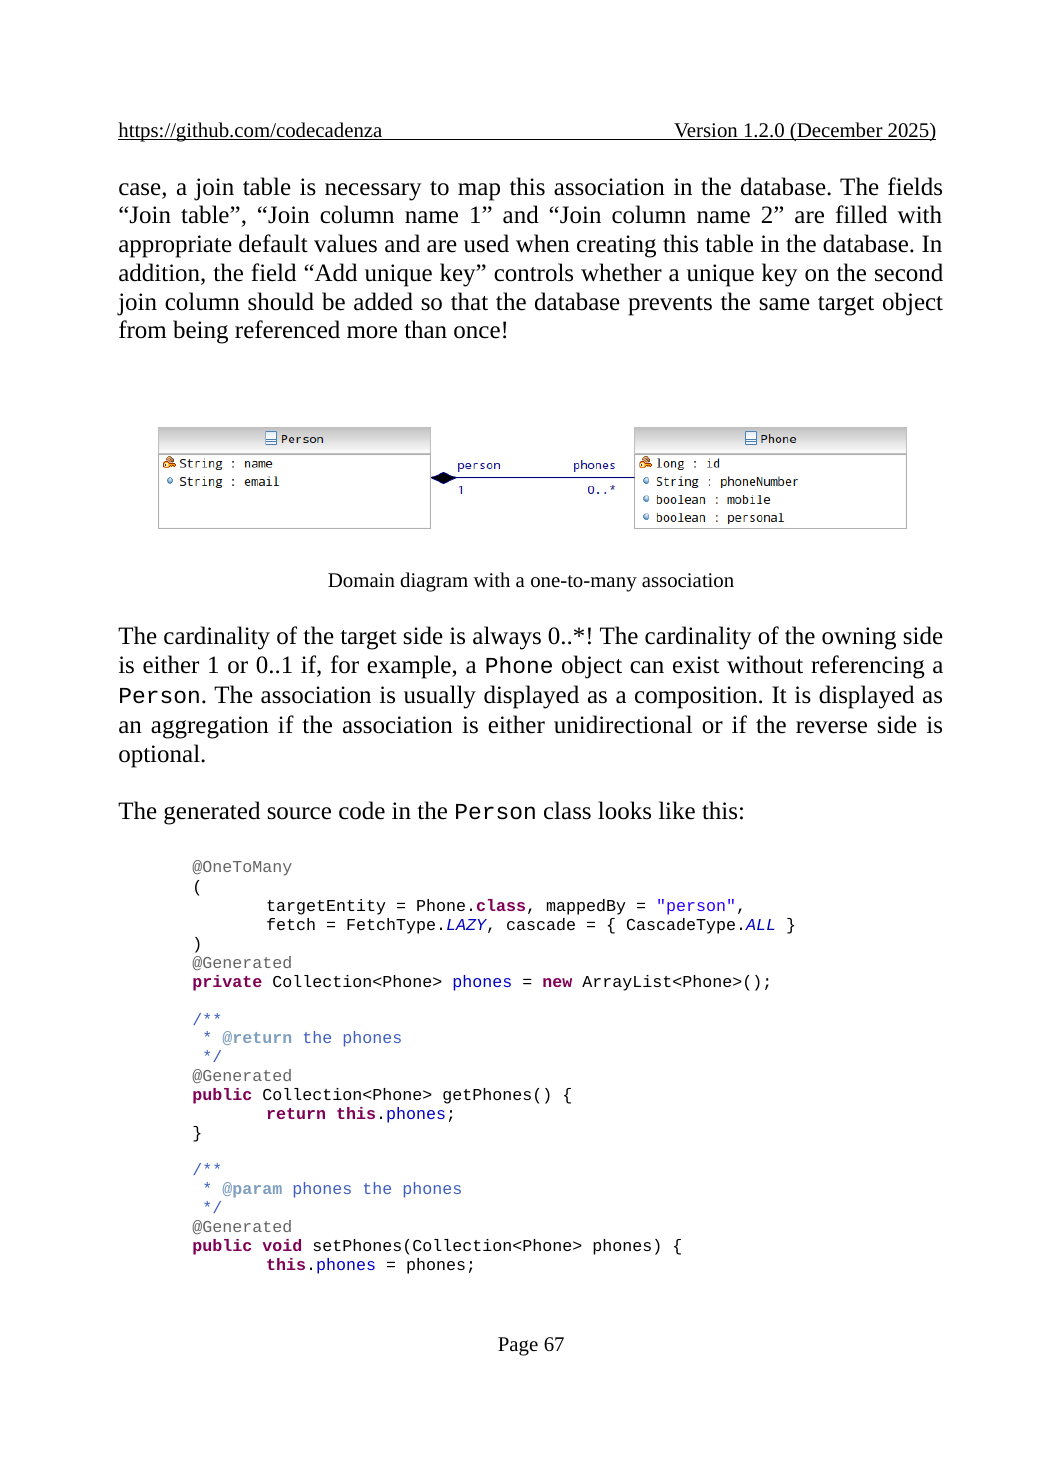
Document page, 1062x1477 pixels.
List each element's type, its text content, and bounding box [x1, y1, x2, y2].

text ( [118, 879, 944, 898]
text */ [118, 1199, 944, 1218]
text /** [118, 1011, 944, 1030]
text /** [118, 1162, 944, 1181]
text */ [118, 1049, 944, 1068]
text } [118, 1124, 944, 1143]
text The generated source code in the Person class looks like this: [118, 796, 944, 827]
text * @return the phones [118, 1030, 944, 1049]
text @Generated [118, 1068, 944, 1086]
text @OneToMany [118, 855, 944, 879]
picture [118, 385, 944, 569]
text Domain diagram with a one-to-many association [118, 569, 944, 592]
text return this.phones; [118, 1105, 944, 1124]
text @Generated [118, 954, 944, 973]
text case, a join table is necessary to map this association in the database. The fields “Join table”, “Join column name 1” and “Join column name 2” are filled with appropriate default values and are used when creating this table in the database. In addition, the field “Add unique key” controls whether a unique key on the second join column should be added so that the database prevents the same target object from being referenced more than once! [118, 172, 944, 344]
text private Collection<Phone> phones = new ArrayList<Phone>(); [118, 973, 944, 992]
text fetch = FetchType.LAZY, cascade = { CascadeType.ALL } [118, 917, 944, 936]
text ) [118, 936, 944, 954]
text * @param phones the phones [118, 1181, 944, 1199]
text The cardinality of the target side is always 0..*! The cardinality of the owning side is either 1 or 0..1 if, for example, a Phone object can exist without referencing a Person. The association is usually displayed as a composition. It is displayed as an aggregation if the association is either unidirectional or if the reverse side is optional. [118, 621, 944, 768]
text this.phones = phones; [118, 1256, 944, 1275]
text @Generated [118, 1218, 944, 1237]
text public void setPhones(Collection<Phone> phones) { [118, 1237, 944, 1256]
text targetEntity = Phone.class, mappedBy = "person", [118, 898, 944, 917]
text public Collection<Phone> getPhones() { [118, 1086, 944, 1105]
